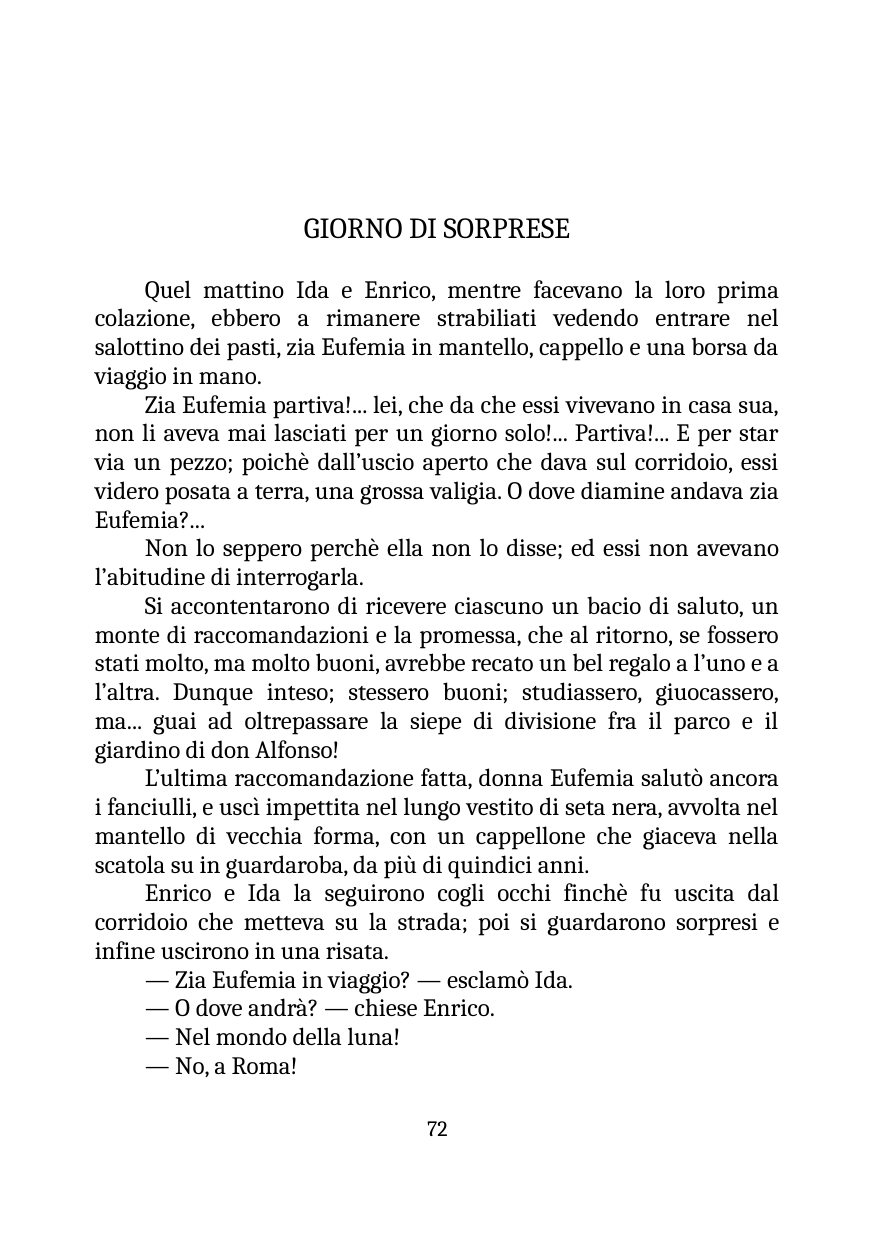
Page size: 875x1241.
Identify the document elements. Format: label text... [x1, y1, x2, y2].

subtitle GIORNO DI SORPRESE [94, 213, 779, 246]
text Quel mattino Ida e Enrico, mentre facevano la loro prima colazione, ebbero a rimanere strabiliati vedendo entrare nel salottino dei pasti, zia Eufemia in mantello, cappello e una borsa da viaggio in mano. [94, 276, 779, 391]
text — Nel mondo della luna! [94, 1023, 779, 1052]
text — O dove andrà? — chiese Enrico. [94, 994, 779, 1023]
text Enrico e Ida la seguirono cogli occhi finchè fu uscita dal corridoio che metteva su la strada; poi si guardarono sorpresi e infine uscirono in una risata. [94, 879, 779, 966]
text — Zia Eufemia in viaggio? — esclamò Ida. [94, 966, 779, 994]
text — No, a Roma! [94, 1052, 779, 1081]
text Si accontentarono di ricevere ciascuno un bacio di saluto, un monte di raccomandazioni e la promessa, che al ritorno, se fossero stati molto, ma molto buoni, avrebbe recato un bel regalo a l’uno e a l’altra. Dunque inteso; stessero buoni; studiassero, giuocassero, ma... guai ad oltrepassare la siepe di divisione fra il parco e il giardino di don Alfonso! [94, 592, 779, 764]
text Zia Eufemia partiva!... lei, che da che essi vivevano in casa sua, non li aveva mai lasciati per un giorno solo!... Partiva!... E per star via un pezzo; poichè dall’uscio aperto che dava sul corridoio, essi videro posata a terra, una grossa valigia. O dove diamine andava zia Eufemia?... [94, 391, 779, 534]
text Non lo seppero perchè ella non lo disse; ed essi non avevano l’abitudine di interrogarla. [94, 534, 779, 592]
text L’ultima raccomandazione fatta, donna Eufemia salutò ancora i fanciulli, e uscì impettita nel lungo vestito di seta nera, avvolta nel mantello di vecchia forma, con un cappellone che giaceva nella scatola su in guardaroba, da più di quindici anni. [94, 764, 779, 879]
